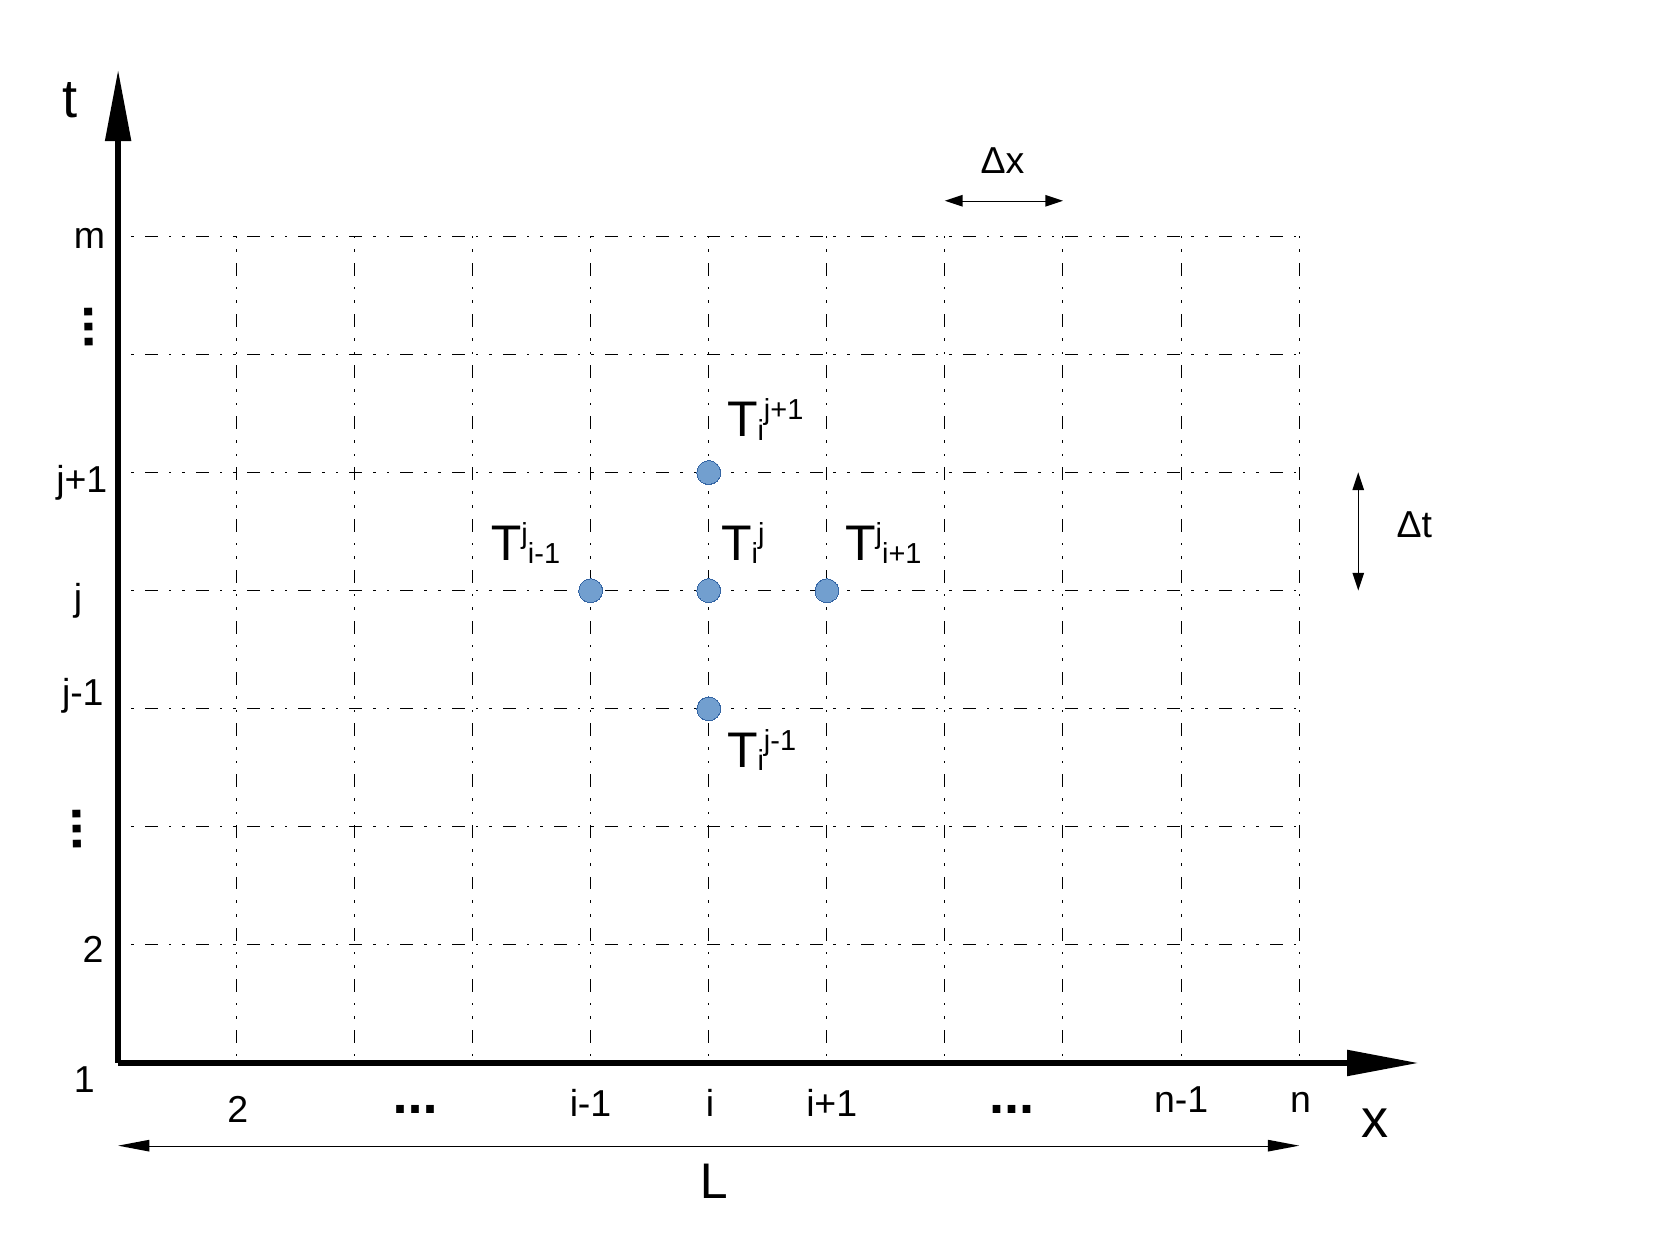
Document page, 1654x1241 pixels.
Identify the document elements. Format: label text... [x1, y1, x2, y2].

text_box i [691, 1074, 729, 1132]
text_box x [1346, 1080, 1404, 1157]
text_box Tij+1 [712, 383, 819, 474]
text_box Tji-1 [476, 507, 576, 598]
text_box L [685, 1147, 743, 1217]
text_box t [47, 61, 92, 137]
text_box j-1 [47, 663, 119, 721]
text_box [815, 578, 837, 603]
text_box [696, 460, 721, 485]
text_box [578, 578, 603, 603]
text_box i-1 [555, 1074, 627, 1132]
text_box 2 [67, 921, 119, 979]
text_box 2 [212, 1080, 264, 1138]
text_box Tji+1 [830, 507, 937, 598]
text_box j [59, 569, 98, 626]
text_box m [59, 206, 120, 264]
text_box ... [35, 289, 113, 366]
text_box Tij [706, 507, 780, 598]
text_box [696, 578, 721, 603]
text_box 1 [59, 1051, 110, 1108]
text_box ... [23, 791, 101, 868]
text_box Δx [965, 132, 1040, 189]
text_box i+1 [791, 1074, 873, 1132]
text_box [696, 696, 721, 721]
text_box j+1 [41, 451, 123, 508]
text_box Tij-1 [712, 714, 812, 804]
text_box ... [974, 1057, 1050, 1133]
text_box n [1275, 1071, 1326, 1128]
text_box Δt [1381, 496, 1448, 553]
text_box n-1 [1139, 1071, 1224, 1128]
text_box ... [377, 1057, 453, 1133]
